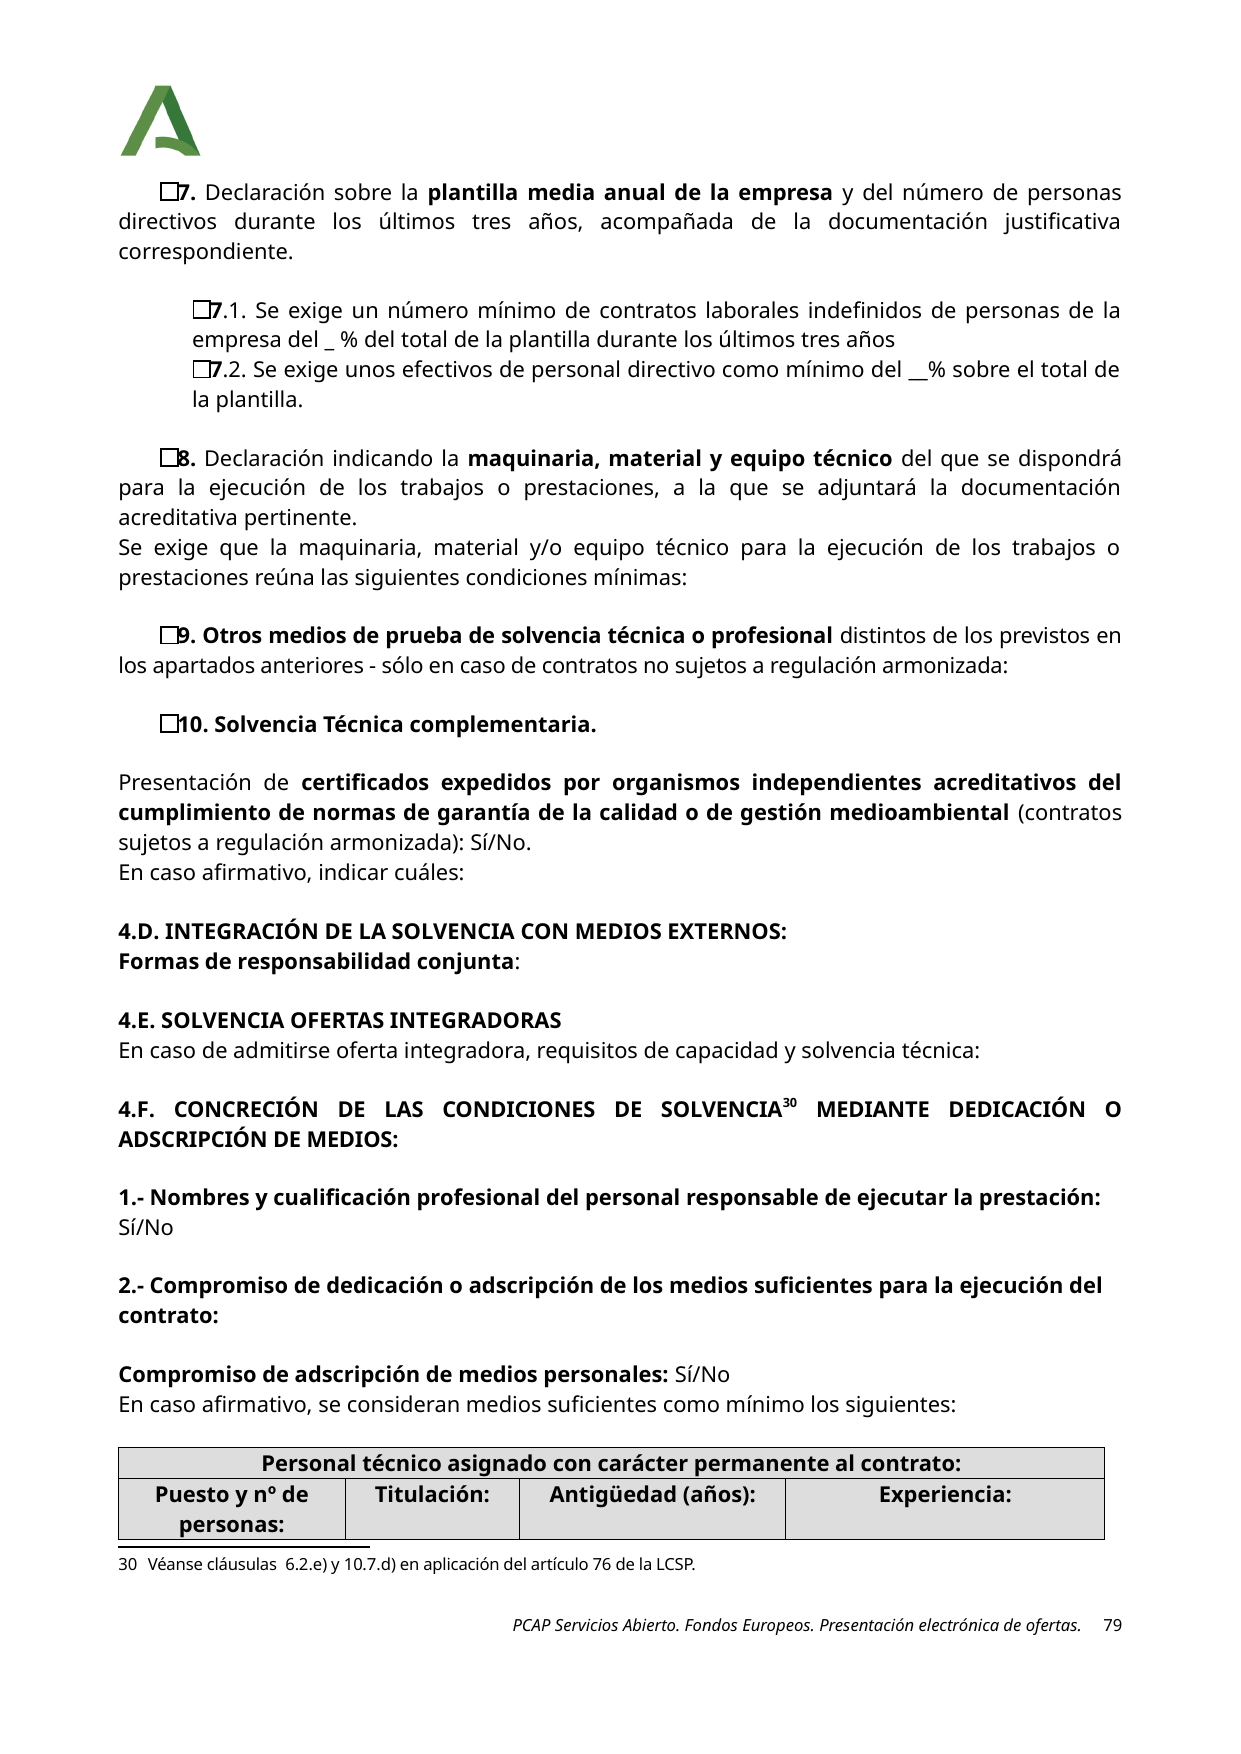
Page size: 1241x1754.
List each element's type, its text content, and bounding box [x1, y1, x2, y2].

text 2.- Compromiso de dedicación o adscripción de los medios suficientes para la ejecución del contrato: [118, 1271, 1122, 1330]
text En caso afirmativo, se consideran medios suficientes como mínimo los siguientes: [118, 1389, 1122, 1418]
text 4.E. SOLVENCIA OFERTAS INTEGRADORAS [118, 1006, 1122, 1035]
table_header Personal técnico asignado con carácter permanente al contrato: [119, 1448, 1104, 1478]
text 7.1. Se exige un número mínimo de contratos laborales indefinidos de personas de la empresa del _ % del total de la plantilla durante los últimos tres años [192, 295, 1122, 354]
text Formas de responsabilidad conjunta: [118, 946, 1122, 976]
text 4.F. CONCRECIÓN DE LAS CONDICIONES DE SOLVENCIA MEDIANTE DEDICACIÓN O ADSCRIPCIÓN DE MEDIOS: [118, 1094, 1122, 1153]
text En caso afirmativo, indicar cuáles: [118, 857, 1122, 886]
picture [116, 81, 205, 160]
text 10. Solvencia Técnica complementaria. [118, 709, 1122, 738]
text Compromiso de adscripción de medios personales: Sí/No [118, 1359, 1122, 1389]
table_cell Experiencia: [786, 1479, 1104, 1539]
table_cell Puesto y nº de personas: [119, 1479, 345, 1539]
text Véanse cláusulas 6.2.e) y 10.7.d) en aplicación del artículo 76 de la LCSP. [118, 1553, 1122, 1575]
text En caso de admitirse oferta integradora, requisitos de capacidad y solvencia técnica: [118, 1035, 1122, 1065]
text 7.2. Se exige unos efectivos de personal directivo como mínimo del __% sobre el total de la plantilla. [192, 354, 1122, 414]
text 7. Declaración sobre la plantilla media anual de la empresa y del número de personas directivos durante los últimos tres años, acompañada de la documentación justificativa correspondiente. [118, 177, 1122, 266]
text 4.D. INTEGRACIÓN DE LA SOLVENCIA CON MEDIOS EXTERNOS: [118, 916, 1122, 946]
text Presentación de certificados expedidos por organismos independientes acreditativos del cumplimiento de normas de garantía de la calidad o de gestión medioambiental (contratos sujetos a regulación armonizada): Sí/No. [118, 767, 1122, 857]
table_cell Titulación: [346, 1479, 519, 1539]
text 1.- Nombres y cualificación profesional del personal responsable de ejecutar la prestación: Sí/No [118, 1182, 1122, 1242]
text Se exige que la maquinaria, material y/o equipo técnico para la ejecución de los trabajos o prestaciones reúna las siguientes condiciones mínimas: [118, 532, 1122, 592]
text 8. Declaración indicando la maquinaria, material y equipo técnico del que se dispondrá para la ejecución de los trabajos o prestaciones, a la que se adjuntará la documentación acreditativa pertinente. [118, 443, 1122, 532]
text 9. Otros medios de prueba de solvencia técnica o profesional distintos de los previstos en los apartados anteriores - sólo en caso de contratos no sujetos a regulación armonizada: [118, 620, 1122, 680]
table_cell Antigüedad (años): [520, 1479, 785, 1539]
